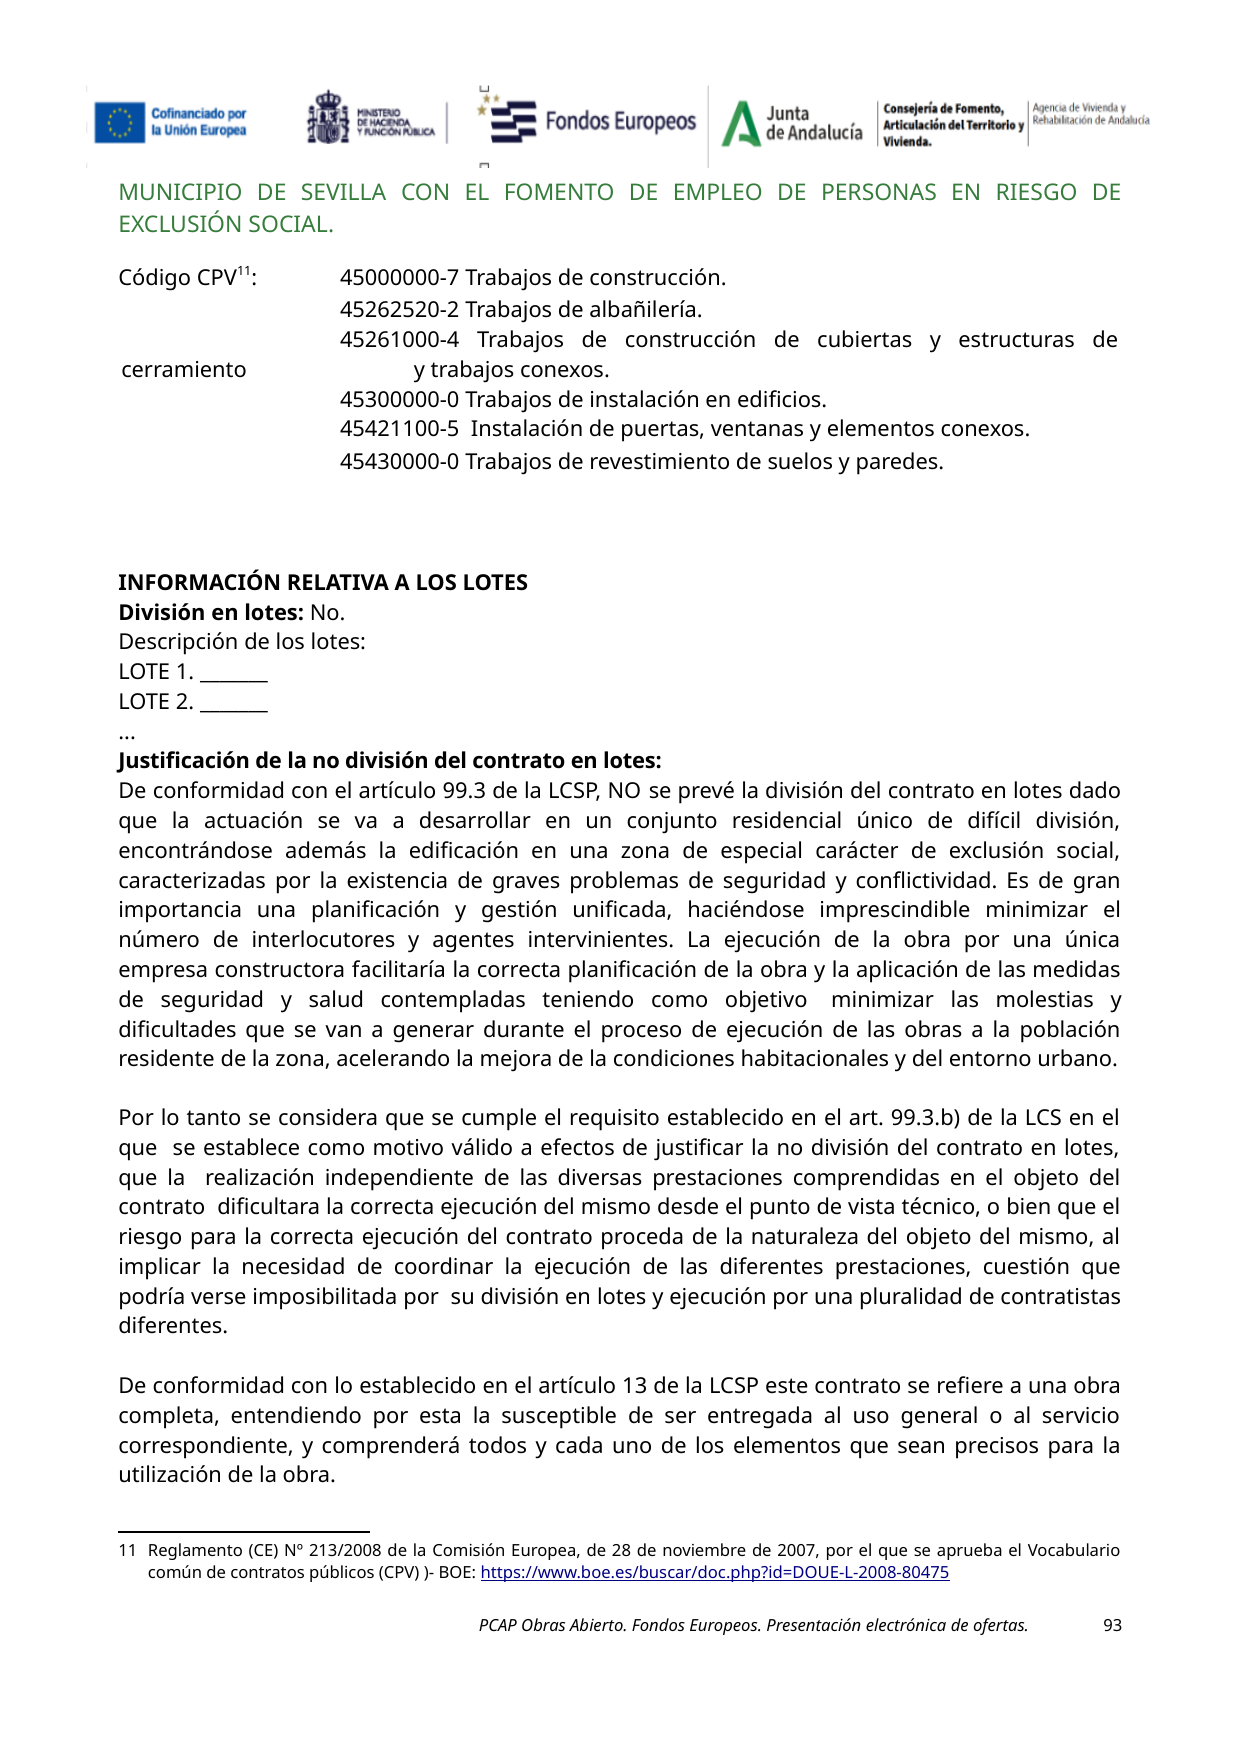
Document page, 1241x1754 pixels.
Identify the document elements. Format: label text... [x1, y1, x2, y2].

text De conformidad con el artículo 99.3 de la LCSP, NO se prevé la división del contrato en lotes dado que la actuación se va a desarrollar en un conjunto residencial único de difícil división, encontrándose además la edificación en una zona de especial carácter de exclusión social, caracterizadas por la existencia de graves problemas de seguridad y conflictividad. Es de gran importancia una planificación y gestión unificada, haciéndose imprescindible minimizar el número de interlocutores y agentes intervinientes. La ejecución de la obra por una única empresa constructora facilitaría la correcta planificación de la obra y la aplicación de las medidas de seguridad y salud contempladas teniendo como objetivo minimizar las molestias y dificultades que se van a generar durante el proceso de ejecución de las obras a la población residente de la zona, acelerando la mejora de la condiciones habitacionales y del entorno urbano. [118, 775, 1122, 1073]
text Justificación de la no división del contrato en lotes: [118, 746, 1122, 775]
text INFORMACIÓN RELATIVA A LOS LOTES [118, 567, 1122, 597]
text Descripción de los lotes: [118, 626, 1122, 656]
text Código CPV: 45000000-7 Trabajos de construcción. [118, 262, 1122, 291]
text LOTE 2. _______ [118, 686, 1122, 716]
text División en lotes: No. [118, 597, 1122, 626]
text LOTE 1. _______ [118, 656, 1122, 686]
text Reglamento (CE) Nº 213/2008 de la Comisión Europea, de 28 de noviembre de 2007, por el que se aprueba el Vocabulario común de contratos públicos (CPV) )- BOE: https://www.boe.es/buscar/doc.php?id=DOUE-L-2008-80475 [118, 1538, 1122, 1584]
text Por lo tanto se considera que se cumple el requisito establecido en el art. 99.3.b) de la LCS en el que se establece como motivo válido a efectos de justificar la no división del contrato en lotes, que la realización independiente de las diversas prestaciones comprendidas en el objeto del contrato dificultara la correcta ejecución del mismo desde el punto de vista técnico, o bien que el riesgo para la correcta ejecución del contrato proceda de la naturaleza del objeto del mismo, al implicar la necesidad de coordinar la ejecución de las diferentes prestaciones, cuestión que podría verse imposibilitada por su división en lotes y ejecución por una pluralidad de contratistas diferentes. [118, 1102, 1122, 1340]
text 45430000-0 Trabajos de revestimiento de suelos y paredes. [118, 446, 1122, 476]
text ... [118, 716, 1122, 746]
text 45261000-4 Trabajos de construcción de cubiertas y estructuras de cerramiento y trabajos conexos. [118, 324, 1122, 384]
text 45262520-2 Trabajos de albañilería. [118, 291, 1122, 324]
text 45421100-5 Instalación de puertas, ventanas y elementos conexos. [118, 413, 1122, 446]
text MUNICIPIO DE SEVILLA CON EL FOMENTO DE EMPLEO DE PERSONAS EN RIESGO DE EXCLUSIÓN SOCIAL. [118, 176, 1122, 239]
text De conformidad con lo establecido en el artículo 13 de la LCSP este contrato se refiere a una obra completa, entendiendo por esta la susceptible de ser entregada al uso general o al servicio correspondiente, y comprenderá todos y cada uno de los elementos que sean precisos para la utilización de la obra. [118, 1370, 1122, 1489]
picture [86, 81, 1164, 168]
text 45300000-0 Trabajos de instalación en edificios. [118, 384, 1122, 413]
